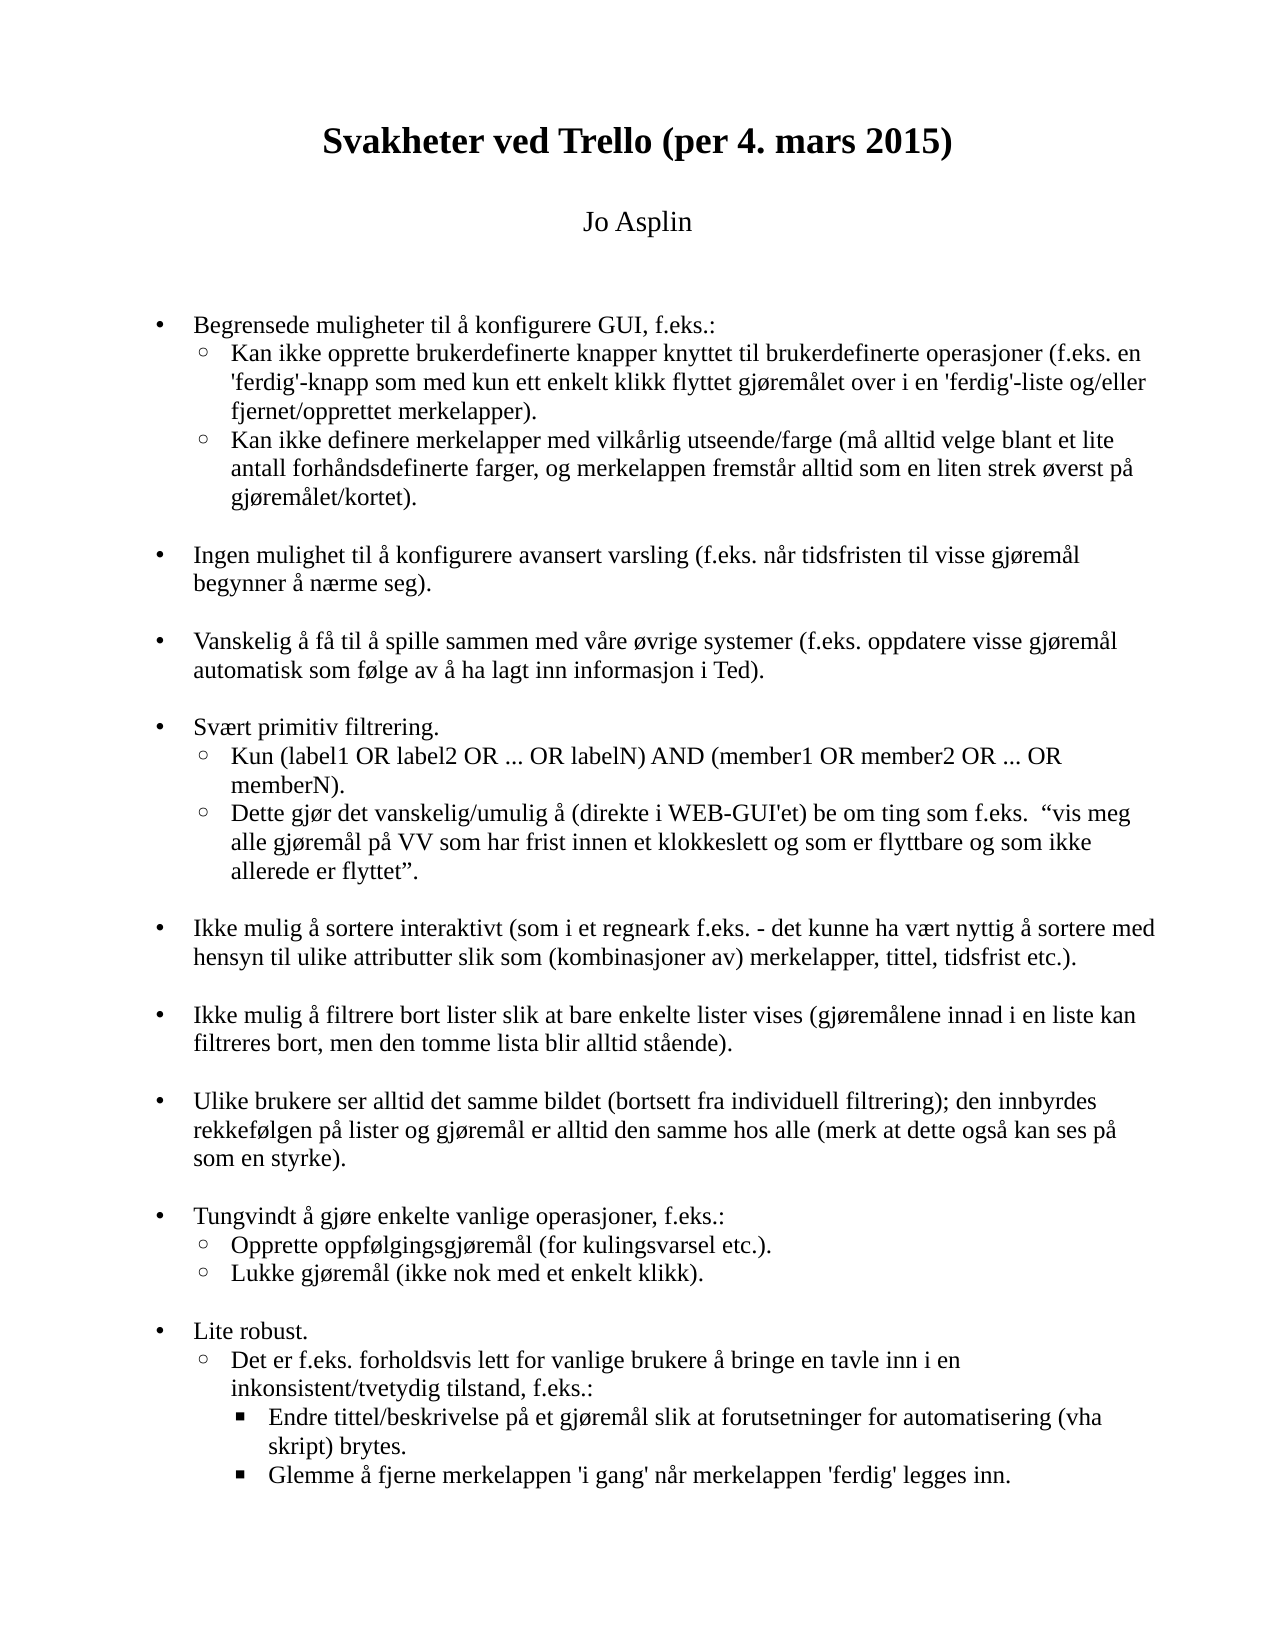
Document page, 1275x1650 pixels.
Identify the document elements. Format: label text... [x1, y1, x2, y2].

list Kan ikke opprette brukerdefinerte knapper knyttet til brukerdefinerte operasjoner (f.eks. en 'ferdig'-knapp som med kun ett enkelt klikk flyttet gjøremålet over i en 'ferdig'-liste og/eller fjernet/opprettet merkelapper). [193, 338, 1157, 425]
list Glemme å fjerne merkelappen 'i gang' når merkelappen 'ferdig' legges inn. [231, 1460, 1157, 1488]
list Kan ikke definere merkelapper med vilkårlig utseende/farge (må alltid velge blant et lite antall forhåndsdefinerte farger, og merkelappen fremstår alltid som en liten strek øverst på gjøremålet/kortet). [193, 425, 1157, 511]
list Ulike brukere ser alltid det samme bildet (bortsett fra individuell filtrering); den innbyrdes rekkefølgen på lister og gjøremål er alltid den samme hos alle (merk at dette også kan ses på som en styrke). [156, 1086, 1157, 1172]
list Dette gjør det vanskelig/umulig å (direkte i WEB-GUI'et) be om ting som f.eks. “vis meg alle gjøremål på VV som har frist innen et klokkeslett og som er flyttbare og som ikke allerede er flyttet”. [193, 798, 1157, 885]
list Endre tittel/beskrivelse på et gjøremål slik at forutsetninger for automatisering (vha skript) brytes. [231, 1402, 1157, 1460]
text Jo Asplin [118, 204, 1157, 238]
list Begrensede muligheter til å konfigurere GUI, f.eks.: [156, 310, 1157, 338]
list Lukke gjøremål (ikke nok med et enkelt klikk). [193, 1258, 1157, 1287]
list Ikke mulig å filtrere bort lister slik at bare enkelte lister vises (gjøremålene innad i en liste kan filtreres bort, men den tomme lista blir alltid stående). [156, 1000, 1157, 1057]
list Lite robust. [156, 1316, 1157, 1345]
list Opprette oppfølgingsgjøremål (for kulingsvarsel etc.). [193, 1230, 1157, 1258]
list Ikke mulig å sortere interaktivt (som i et regneark f.eks. - det kunne ha vært nyttig å sortere med hensyn til ulike attributter slik som (kombinasjoner av) merkelapper, tittel, tidsfrist etc.). [156, 913, 1157, 971]
list Vanskelig å få til å spille sammen med våre øvrige systemer (f.eks. oppdatere visse gjøremål automatisk som følge av å ha lagt inn informasjon i Ted). [156, 626, 1157, 683]
text Svakheter ved Trello (per 4. mars 2015) [118, 118, 1157, 161]
list Ingen mulighet til å konfigurere avansert varsling (f.eks. når tidsfristen til visse gjøremål begynner å nærme seg). [156, 540, 1157, 597]
list Det er f.eks. forholdsvis lett for vanlige brukere å bringe en tavle inn i en inkonsistent/tvetydig tilstand, f.eks.: [193, 1345, 1157, 1402]
list Kun (label1 OR label2 OR ... OR labelN) AND (member1 OR member2 OR ... OR memberN). [193, 741, 1157, 798]
list Tungvindt å gjøre enkelte vanlige operasjoner, f.eks.: [156, 1201, 1157, 1230]
list Svært primitiv filtrering. [156, 712, 1157, 741]
